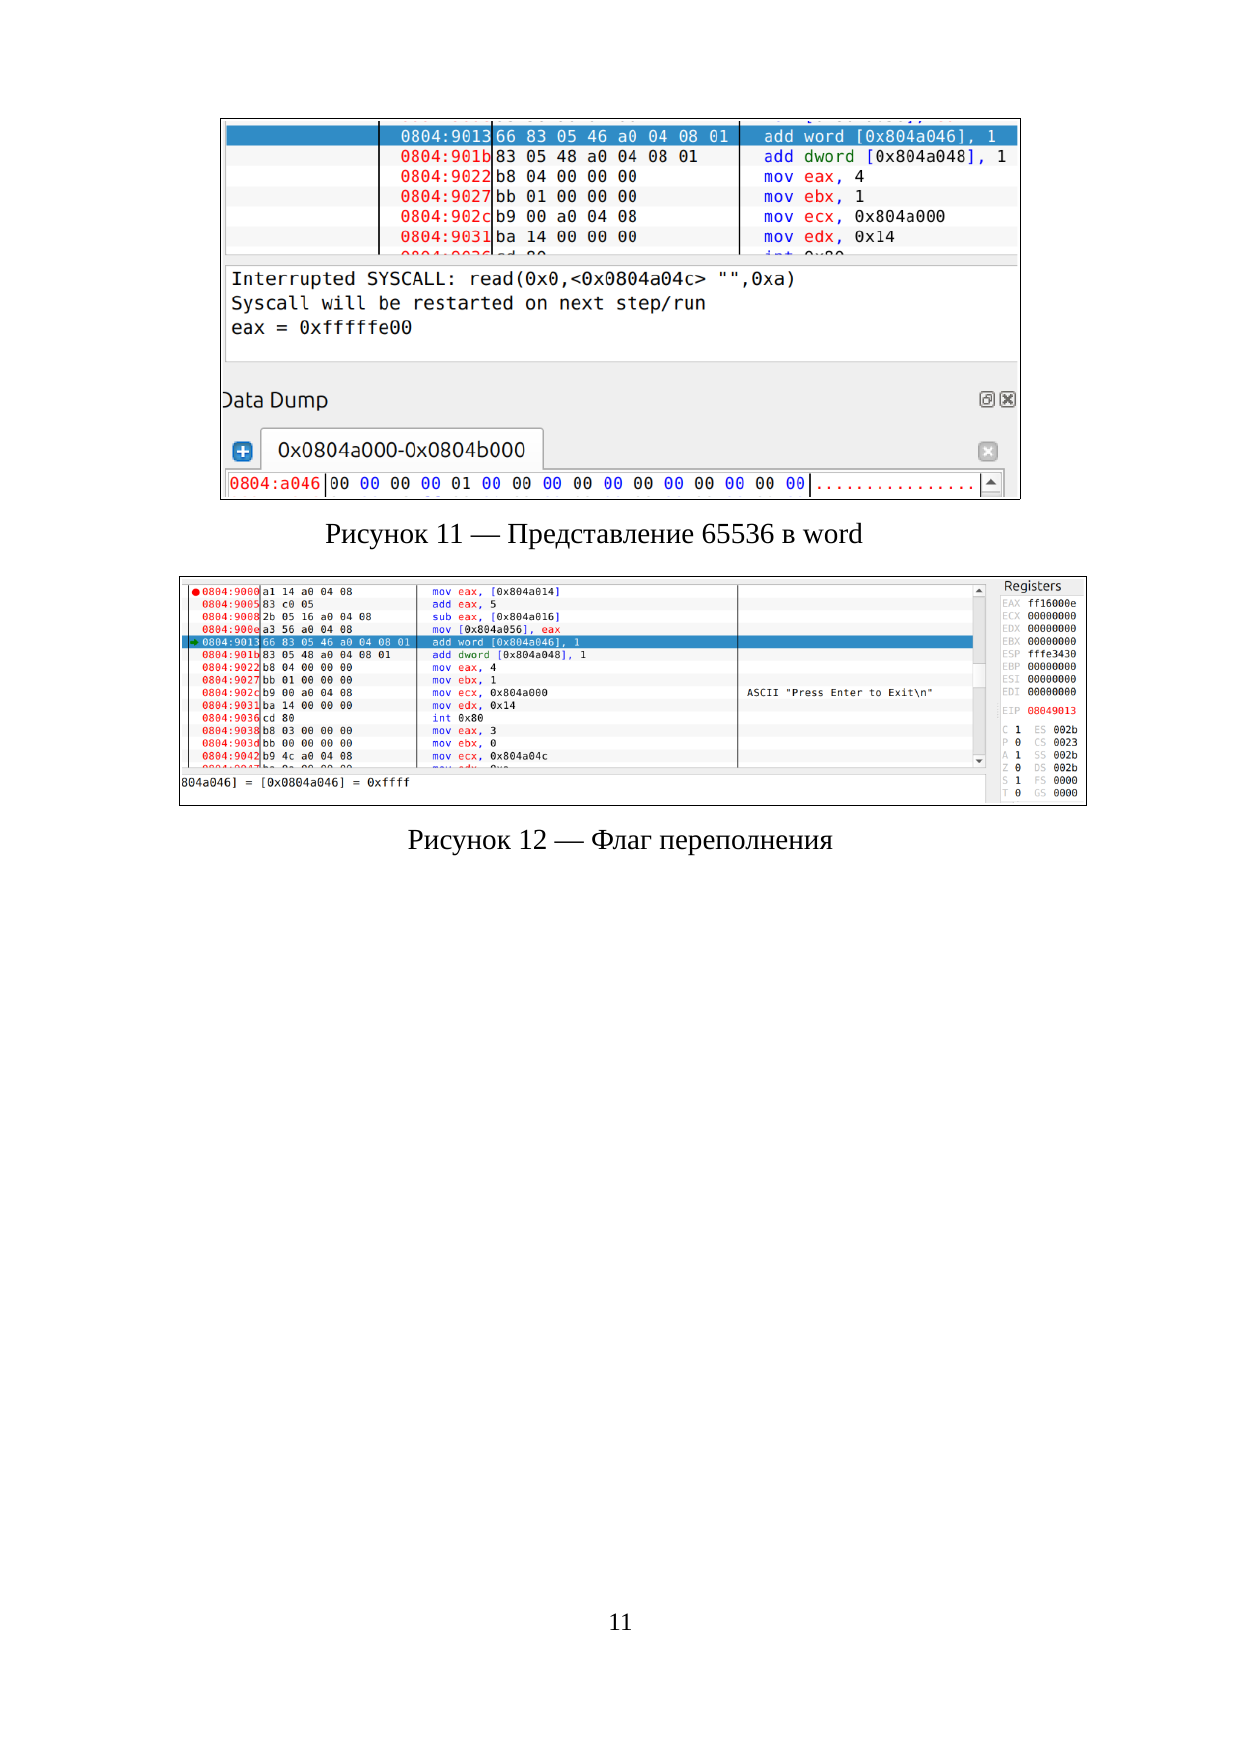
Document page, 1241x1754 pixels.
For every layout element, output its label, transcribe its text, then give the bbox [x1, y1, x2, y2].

text Рисунок 11 — Представление 65536 в word [118, 497, 1122, 550]
picture [182, 579, 1084, 803]
text Рисунок 12 — Флаг переполнения [118, 566, 1122, 856]
picture [222, 121, 1018, 497]
